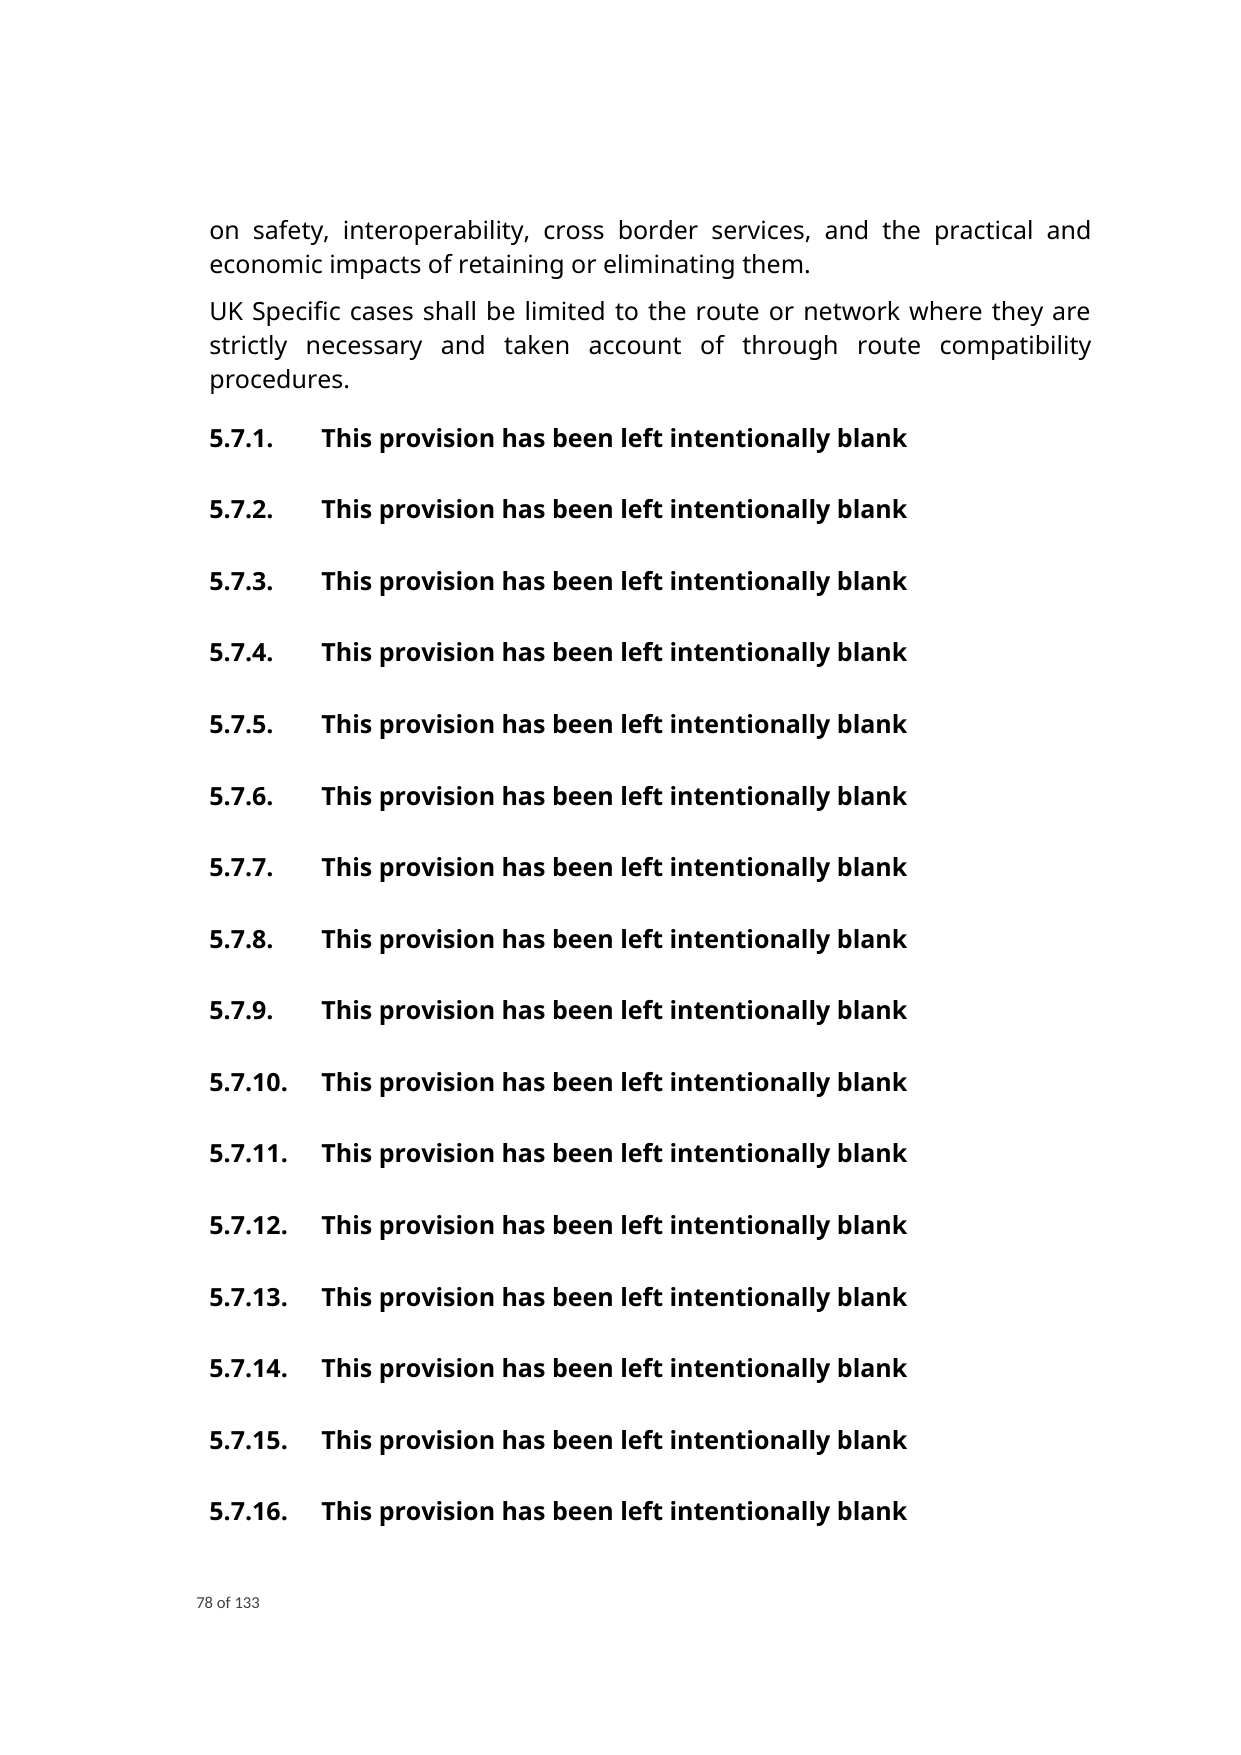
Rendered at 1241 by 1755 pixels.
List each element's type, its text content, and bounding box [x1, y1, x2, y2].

subtitle This provision has been left intentionally blank [209, 1208, 1093, 1242]
subtitle This provision has been left intentionally blank [209, 492, 1093, 526]
subtitle This provision has been left intentionally blank [209, 850, 1093, 884]
subtitle This provision has been left intentionally blank [209, 778, 1093, 812]
subtitle This provision has been left intentionally blank [209, 707, 1093, 741]
subtitle This provision has been left intentionally blank [209, 1279, 1093, 1313]
subtitle This provision has been left intentionally blank [209, 993, 1093, 1027]
text on safety, interoperability, cross border services, and the practical and economic impacts of retaining or eliminating them. [209, 213, 1093, 281]
subtitle This provision has been left intentionally blank [209, 635, 1093, 669]
subtitle This provision has been left intentionally blank [209, 1351, 1093, 1385]
subtitle This provision has been left intentionally blank [209, 563, 1093, 598]
text UK Specific cases shall be limited to the route or network where they are strictly necessary and taken account of through route compatibility procedures. [209, 293, 1093, 395]
subtitle This provision has been left intentionally blank [209, 921, 1093, 955]
subtitle This provision has been left intentionally blank [209, 1064, 1093, 1098]
subtitle This provision has been left intentionally blank [209, 420, 1093, 454]
subtitle This provision has been left intentionally blank [209, 1422, 1093, 1456]
subtitle This provision has been left intentionally blank [209, 1136, 1093, 1170]
subtitle This provision has been left intentionally blank [209, 1494, 1093, 1528]
